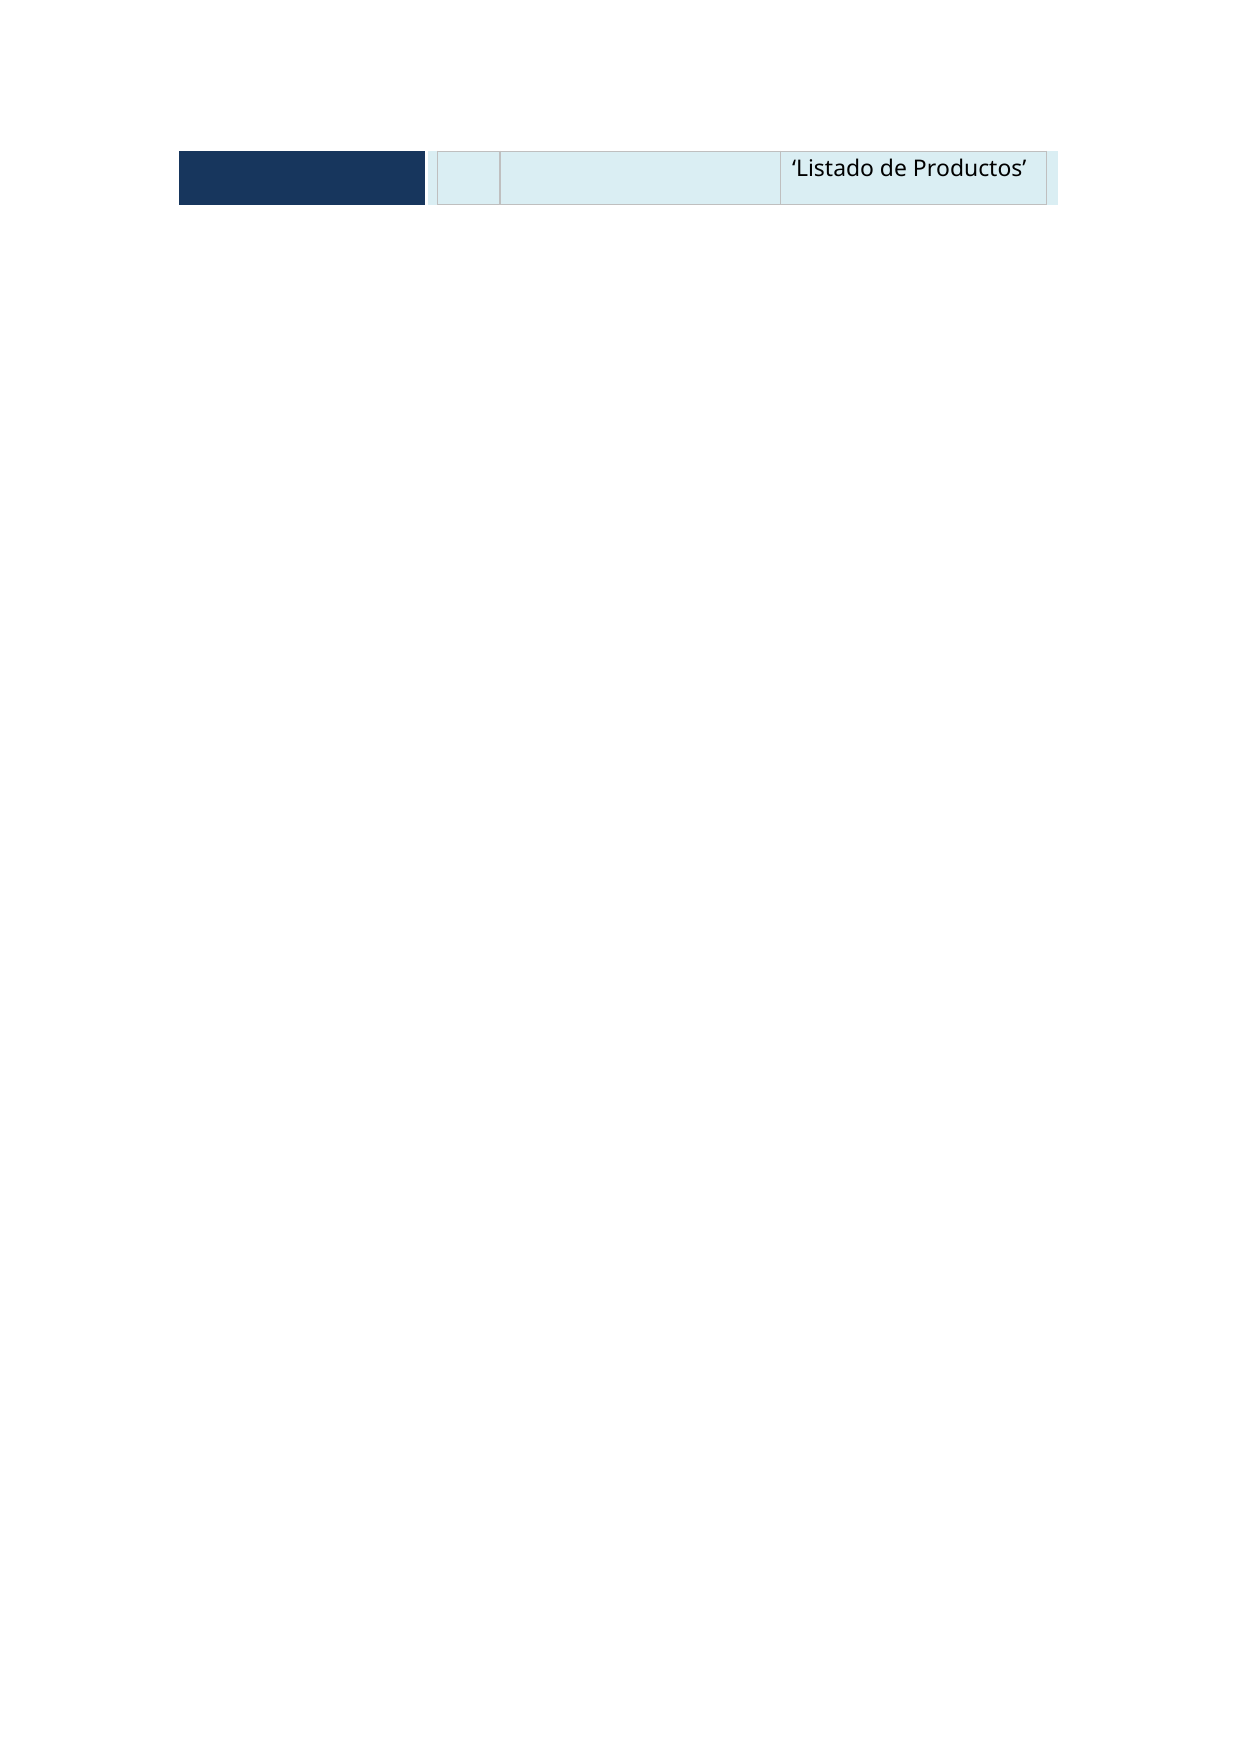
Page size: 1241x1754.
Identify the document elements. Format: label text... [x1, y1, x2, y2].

table_cell [428, 151, 437, 205]
table_cell [179, 151, 425, 205]
table_cell [438, 152, 499, 204]
table_cell [501, 152, 780, 204]
table_cell [1047, 151, 1058, 205]
table_cell ‘Listado de Productos’ [781, 152, 1046, 204]
